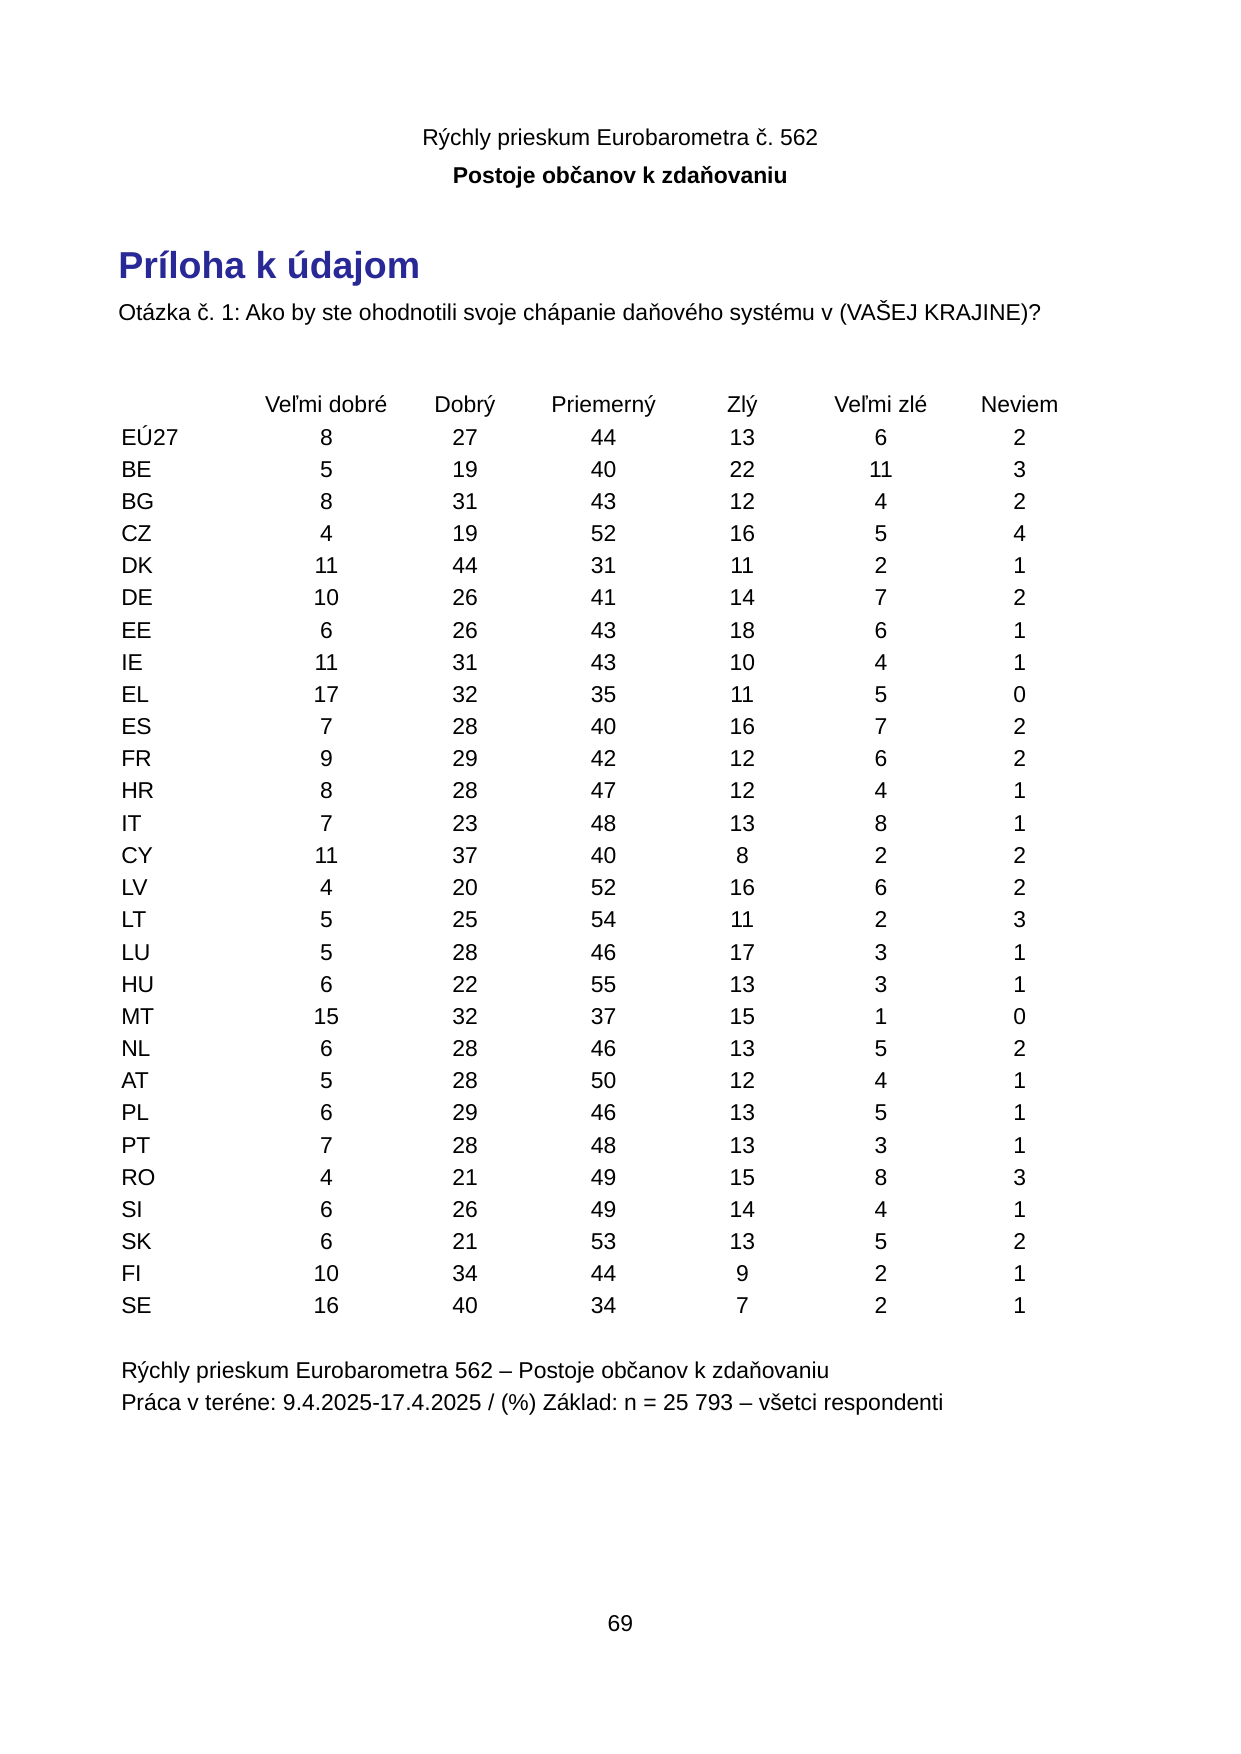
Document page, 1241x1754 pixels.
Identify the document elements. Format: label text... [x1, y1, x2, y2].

table_cell 35 [534, 678, 673, 710]
table_cell [811, 1322, 950, 1354]
table_cell 1 [950, 968, 1089, 1000]
table_cell 37 [534, 1000, 673, 1032]
table_cell ES [118, 710, 257, 742]
table_cell 20 [395, 871, 534, 903]
table_cell 6 [257, 968, 395, 1000]
table_cell 1 [950, 1193, 1089, 1225]
table_cell 1 [950, 775, 1089, 807]
table_cell 4 [811, 646, 950, 678]
table_cell 19 [395, 453, 534, 485]
table_cell LU [118, 936, 257, 968]
table_cell 4 [257, 1161, 395, 1193]
table_cell 28 [395, 936, 534, 968]
table_cell 6 [257, 1032, 395, 1064]
table_cell 32 [395, 678, 534, 710]
table_cell 8 [257, 485, 395, 517]
table_cell IT [118, 807, 257, 839]
table_cell 5 [811, 678, 950, 710]
table_cell BE [118, 453, 257, 485]
table_cell 6 [811, 743, 950, 774]
table_cell 5 [257, 1064, 395, 1096]
table_cell 4 [811, 485, 950, 517]
table_cell PT [118, 1129, 257, 1161]
table_cell 11 [811, 453, 950, 485]
table_cell 2 [950, 743, 1089, 774]
table_cell 44 [395, 549, 534, 581]
table_cell 1 [811, 1000, 950, 1032]
table_cell 40 [534, 839, 673, 871]
table_cell 4 [257, 517, 395, 549]
table_cell [118, 1322, 257, 1354]
table_cell EÚ27 [118, 421, 257, 453]
table_cell 3 [811, 936, 950, 968]
table_cell DE [118, 581, 257, 614]
table_cell 13 [673, 1225, 811, 1257]
table_cell 52 [534, 517, 673, 549]
table_cell 1 [950, 1096, 1089, 1129]
table_cell HU [118, 968, 257, 1000]
table_cell 28 [395, 1032, 534, 1064]
table_cell [950, 1322, 1089, 1354]
table_cell 12 [673, 1064, 811, 1096]
table_cell 10 [257, 581, 395, 614]
table_cell 31 [395, 646, 534, 678]
table_cell MT [118, 1000, 257, 1032]
subtitle Príloha k údajom [118, 243, 1122, 286]
table_cell 55 [534, 968, 673, 1000]
table_cell 5 [257, 453, 395, 485]
table_cell 2 [950, 871, 1089, 903]
table_cell Rýchly prieskum Eurobarometra 562 – Postoje občanov k zdaňovaniu [118, 1354, 1089, 1386]
table_cell 40 [534, 710, 673, 742]
table_cell 15 [673, 1161, 811, 1193]
table_cell 53 [534, 1225, 673, 1257]
table_cell 37 [395, 839, 534, 871]
table_header [118, 388, 257, 421]
table_cell 3 [950, 903, 1089, 936]
table_cell 4 [811, 775, 950, 807]
table_cell 26 [395, 614, 534, 646]
table_cell 42 [534, 743, 673, 774]
table_cell 17 [673, 936, 811, 968]
table_cell 11 [673, 678, 811, 710]
table_cell 6 [257, 1225, 395, 1257]
table_cell 17 [257, 678, 395, 710]
table_cell CY [118, 839, 257, 871]
table_cell 2 [950, 839, 1089, 871]
table_cell 15 [257, 1000, 395, 1032]
table_cell 5 [257, 903, 395, 936]
table_cell 14 [673, 1193, 811, 1225]
table_cell 19 [395, 517, 534, 549]
table_cell 1 [950, 1064, 1089, 1096]
table_cell DK [118, 549, 257, 581]
table_cell 11 [257, 839, 395, 871]
table_cell 7 [257, 710, 395, 742]
table_cell AT [118, 1064, 257, 1096]
table_cell 2 [811, 1258, 950, 1289]
table_cell 43 [534, 614, 673, 646]
table_cell 22 [673, 453, 811, 485]
table_cell 31 [395, 485, 534, 517]
table_cell 7 [257, 1129, 395, 1161]
table_cell [257, 1322, 395, 1354]
table_cell 2 [950, 485, 1089, 517]
table_cell 7 [257, 807, 395, 839]
table_cell 46 [534, 936, 673, 968]
table_cell 50 [534, 1064, 673, 1096]
table_cell 47 [534, 775, 673, 807]
table_header Veľmi dobré [257, 388, 395, 421]
table_cell 1 [950, 1258, 1089, 1289]
table_cell 32 [395, 1000, 534, 1032]
table_cell Práca v teréne: 9.4.2025-17.4.2025 / (%) Základ: n = 25 793 – všetci respondenti [118, 1386, 1089, 1418]
table_cell 41 [534, 581, 673, 614]
table_cell PL [118, 1096, 257, 1129]
table_cell 7 [673, 1290, 811, 1322]
table_cell 5 [811, 1096, 950, 1129]
table_header Dobrý [395, 388, 534, 421]
table_cell 28 [395, 710, 534, 742]
table_cell 12 [673, 775, 811, 807]
table_cell HR [118, 775, 257, 807]
table_cell 16 [257, 1290, 395, 1322]
table_cell 1 [950, 1290, 1089, 1322]
table_cell 4 [811, 1064, 950, 1096]
table_cell 5 [811, 1225, 950, 1257]
table_cell 0 [950, 678, 1089, 710]
table_cell 40 [534, 453, 673, 485]
table_cell 3 [950, 1161, 1089, 1193]
table_cell 11 [673, 549, 811, 581]
table_cell 40 [395, 1290, 534, 1322]
table_cell 48 [534, 807, 673, 839]
table_cell SE [118, 1290, 257, 1322]
table_cell SI [118, 1193, 257, 1225]
table_header Zlý [673, 388, 811, 421]
table_cell [534, 1322, 673, 1354]
table_cell 21 [395, 1225, 534, 1257]
table_cell 44 [534, 421, 673, 453]
table_cell 10 [673, 646, 811, 678]
table_cell [395, 1322, 534, 1354]
table_cell 13 [673, 1096, 811, 1129]
table_cell 6 [811, 421, 950, 453]
table_cell 1 [950, 646, 1089, 678]
table_cell 2 [950, 1032, 1089, 1064]
table_cell 29 [395, 743, 534, 774]
table_cell 1 [950, 1129, 1089, 1161]
table_header Neviem [950, 388, 1089, 421]
table_cell 43 [534, 485, 673, 517]
table_cell EL [118, 678, 257, 710]
table_header Veľmi zlé [811, 388, 950, 421]
table_cell 13 [673, 1032, 811, 1064]
table_cell 28 [395, 775, 534, 807]
table_cell 2 [811, 839, 950, 871]
table_header Priemerný [534, 388, 673, 421]
table_cell 8 [673, 839, 811, 871]
table_cell 1 [950, 936, 1089, 968]
table_cell 15 [673, 1000, 811, 1032]
table_cell 23 [395, 807, 534, 839]
table_cell 34 [534, 1290, 673, 1322]
table_cell 3 [811, 1129, 950, 1161]
table_cell FI [118, 1258, 257, 1289]
table_cell 5 [811, 517, 950, 549]
table_cell 26 [395, 581, 534, 614]
table_cell 8 [811, 807, 950, 839]
table_cell 3 [950, 453, 1089, 485]
table_cell 8 [257, 421, 395, 453]
table_cell 49 [534, 1161, 673, 1193]
table_cell 4 [950, 517, 1089, 549]
table_cell 22 [395, 968, 534, 1000]
table_cell 7 [811, 581, 950, 614]
table_cell 16 [673, 710, 811, 742]
table_cell 13 [673, 807, 811, 839]
table_cell 52 [534, 871, 673, 903]
table_cell 6 [811, 614, 950, 646]
table_cell 46 [534, 1032, 673, 1064]
table_cell 16 [673, 871, 811, 903]
table_cell 49 [534, 1193, 673, 1225]
table_cell LT [118, 903, 257, 936]
table_cell 2 [950, 581, 1089, 614]
table_cell 13 [673, 421, 811, 453]
table_cell 6 [257, 614, 395, 646]
table_cell 8 [257, 775, 395, 807]
table_cell LV [118, 871, 257, 903]
text Otázka č. 1: Ako by ste ohodnotili svoje chápanie daňového systému v (VAŠEJ KRAJINE)? [118, 299, 1122, 325]
table_cell 28 [395, 1064, 534, 1096]
table_cell 54 [534, 903, 673, 936]
table_cell 6 [257, 1096, 395, 1129]
table_cell 5 [811, 1032, 950, 1064]
table_cell CZ [118, 517, 257, 549]
table_cell 1 [950, 549, 1089, 581]
table_cell 16 [673, 517, 811, 549]
table_cell 12 [673, 743, 811, 774]
table_cell 21 [395, 1161, 534, 1193]
table_cell 8 [811, 1161, 950, 1193]
table_cell 3 [811, 968, 950, 1000]
table_cell 2 [950, 710, 1089, 742]
table_cell 10 [257, 1258, 395, 1289]
table_cell 28 [395, 1129, 534, 1161]
table_cell 4 [257, 871, 395, 903]
table_cell RO [118, 1161, 257, 1193]
table_cell FR [118, 743, 257, 774]
table_cell 6 [811, 871, 950, 903]
table_cell 6 [257, 1193, 395, 1225]
table_cell 14 [673, 581, 811, 614]
table_cell 48 [534, 1129, 673, 1161]
table_cell 2 [811, 903, 950, 936]
table_cell EE [118, 614, 257, 646]
table_cell 13 [673, 1129, 811, 1161]
table_cell 11 [673, 903, 811, 936]
table_cell 31 [534, 549, 673, 581]
table_cell 5 [257, 936, 395, 968]
table_cell 2 [811, 1290, 950, 1322]
table_cell 9 [257, 743, 395, 774]
table_cell 43 [534, 646, 673, 678]
table_cell 7 [811, 710, 950, 742]
table_cell SK [118, 1225, 257, 1257]
table_cell 44 [534, 1258, 673, 1289]
table_cell 1 [950, 807, 1089, 839]
table_cell 18 [673, 614, 811, 646]
table_cell 11 [257, 549, 395, 581]
table_cell BG [118, 485, 257, 517]
table_cell 26 [395, 1193, 534, 1225]
table_cell 2 [950, 1225, 1089, 1257]
table_cell 2 [950, 421, 1089, 453]
table_cell 13 [673, 968, 811, 1000]
table_cell 34 [395, 1258, 534, 1289]
table_cell 27 [395, 421, 534, 453]
table_cell 46 [534, 1096, 673, 1129]
table_cell 2 [811, 549, 950, 581]
table_cell 0 [950, 1000, 1089, 1032]
table_cell 1 [950, 614, 1089, 646]
table_cell 4 [811, 1193, 950, 1225]
table_cell NL [118, 1032, 257, 1064]
table_cell 25 [395, 903, 534, 936]
table_cell 9 [673, 1258, 811, 1289]
table_cell 12 [673, 485, 811, 517]
table_cell 29 [395, 1096, 534, 1129]
table_cell 11 [257, 646, 395, 678]
table_cell IE [118, 646, 257, 678]
table_cell [673, 1322, 811, 1354]
